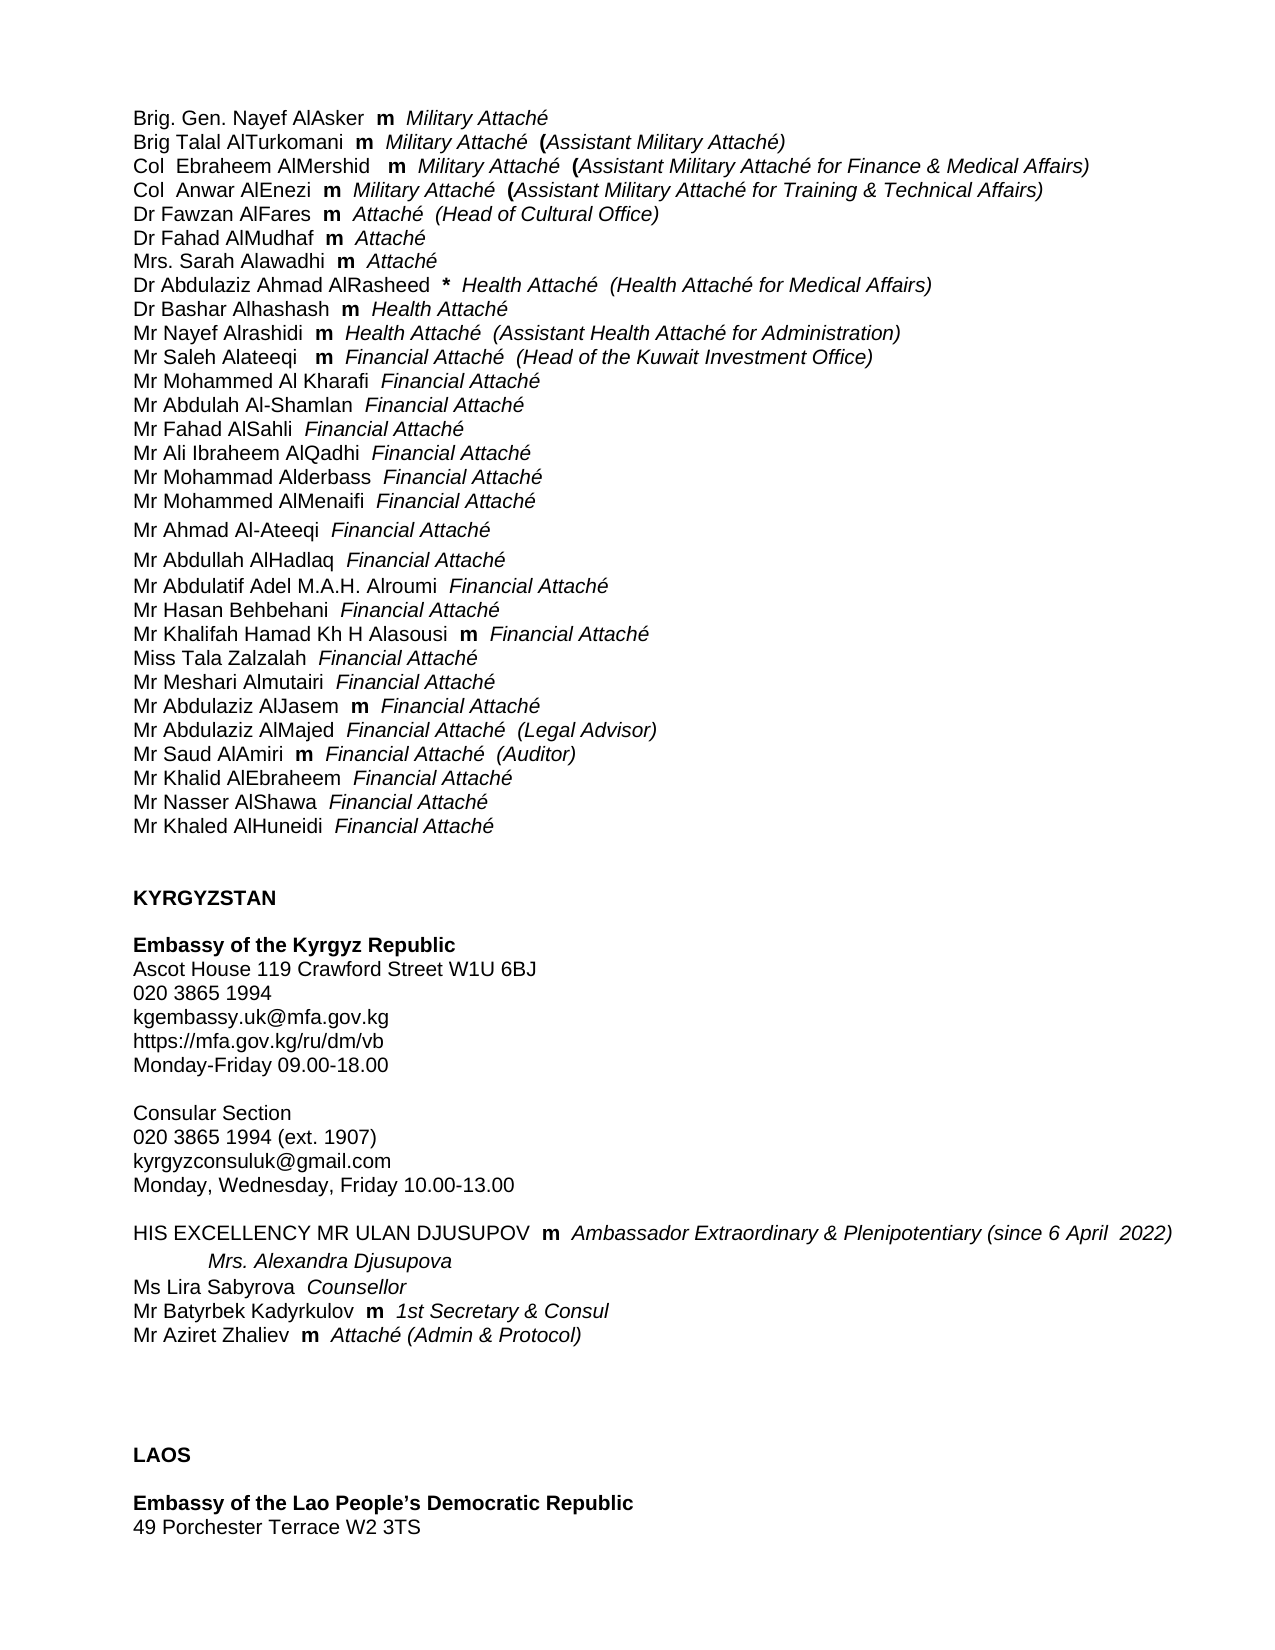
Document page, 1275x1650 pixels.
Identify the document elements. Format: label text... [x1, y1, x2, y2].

text Mrs. Sarah Alawadhi m Attaché [133, 249, 1181, 273]
text Mr Abdullah AlHadlaq Financial Attaché [133, 543, 1181, 574]
text Brig. Gen. Nayef AlAsker m Military Attaché [133, 106, 1181, 129]
text LAOS [133, 1443, 1181, 1467]
text Monday-Friday 09.00-18.00 [133, 1053, 1181, 1077]
text Mr Mohammed Al Kharafi Financial Attaché [133, 369, 1181, 393]
text kgembassy.uk@mfa.gov.kg [133, 1005, 1181, 1029]
text 020 3865 1994 (ext. 1907) [133, 1125, 1181, 1149]
text Mr Khalid AlEbraheem Financial Attaché [133, 766, 1181, 789]
text Miss Tala Zalzalah Financial Attaché [133, 646, 1181, 670]
text Brig Talal AlTurkomani m Military Attaché (Assistant Military Attaché) Col Ebraheem AlMershid m Military Attaché (Assistant Military Attaché for Finance & Medical Affairs) Col Anwar AlEnezi m Military Attaché (Assistant Military Attaché for Training & Technical Affairs) Dr Fawzan AlFares m Attaché (Head of Cultural Office) [133, 129, 1181, 225]
text Mr Nayef Alrashidi m Health Attaché (Assistant Health Attaché for Administration) [133, 321, 1181, 345]
text Mr Hasan Behbehani Financial Attaché [133, 598, 1181, 622]
subtitle KYRGYZSTAN [133, 885, 1181, 909]
text Consular Section [133, 1101, 1181, 1125]
subtitle Embassy of the Kyrgyz Republic [133, 933, 1181, 957]
text Mr Aziret Zhaliev m Attaché (Admin & Protocol) [133, 1323, 1181, 1347]
text Dr Fahad AlMudhaf m Attaché [133, 225, 1181, 249]
text Mr Ahmad Al-Ateeqi Financial Attaché [133, 513, 1181, 543]
text Mr Abdulaziz AlJasem m Financial Attaché [133, 694, 1181, 718]
text Embassy of the Lao People’s Democratic Republic [133, 1491, 1181, 1515]
text Mr Ali Ibraheem AlQadhi Financial Attaché [133, 441, 1181, 465]
text Mr Abdulah Al-Shamlan Financial Attaché [133, 393, 1181, 417]
text Dr Bashar Alhashash m Health Attaché [133, 297, 1181, 321]
text Mr Mohammad Alderbass Financial Attaché [133, 465, 1181, 489]
text Mr Khaled AlHuneidi Financial Attaché [133, 813, 1181, 837]
text Mr Meshari Almutairi Financial Attaché [133, 670, 1181, 694]
text Mr Saleh Alateeqi m Financial Attaché (Head of the Kuwait Investment Office) [133, 345, 1181, 369]
text Mr Abdulatif Adel M.A.H. Alroumi Financial Attaché [133, 574, 1181, 598]
text Ms Lira Sabyrova Counsellor [133, 1275, 1181, 1299]
text Mr Fahad AlSahli Financial Attaché [133, 417, 1181, 441]
text https://mfa.gov.kg/ru/dm/vb [133, 1029, 1181, 1053]
text 020 3865 1994 [133, 981, 1181, 1005]
text Monday, Wednesday, Friday 10.00-13.00 [133, 1173, 1181, 1197]
text Mr Nasser AlShawa Financial Attaché [133, 789, 1181, 813]
text HIS EXCELLENCY MR ULAN DJUSUPOV m Ambassador Extraordinary & Plenipotentiary (since 6 April 2022) Mrs. Alexandra Djusupova [133, 1221, 1181, 1275]
text Mr Khalifah Hamad Kh H Alasousi m Financial Attaché [133, 622, 1181, 646]
text Dr Abdulaziz Ahmad AlRasheed * Health Attaché (Health Attaché for Medical Affairs) [133, 273, 1181, 297]
text Mr Batyrbek Kadyrkulov m 1st Secretary & Consul [133, 1299, 1181, 1323]
text Mr Mohammed AlMenaifi Financial Attaché [133, 489, 1181, 513]
text Mr Saud AlAmiri m Financial Attaché (Auditor) [133, 742, 1181, 766]
text Mr Abdulaziz AlMajed Financial Attaché (Legal Advisor) [133, 718, 1181, 742]
text 49 Porchester Terrace W2 3TS [133, 1515, 1181, 1539]
text Ascot House 119 Crawford Street W1U 6BJ [133, 957, 1181, 981]
text kyrgyzconsuluk@gmail.com [133, 1149, 1181, 1173]
